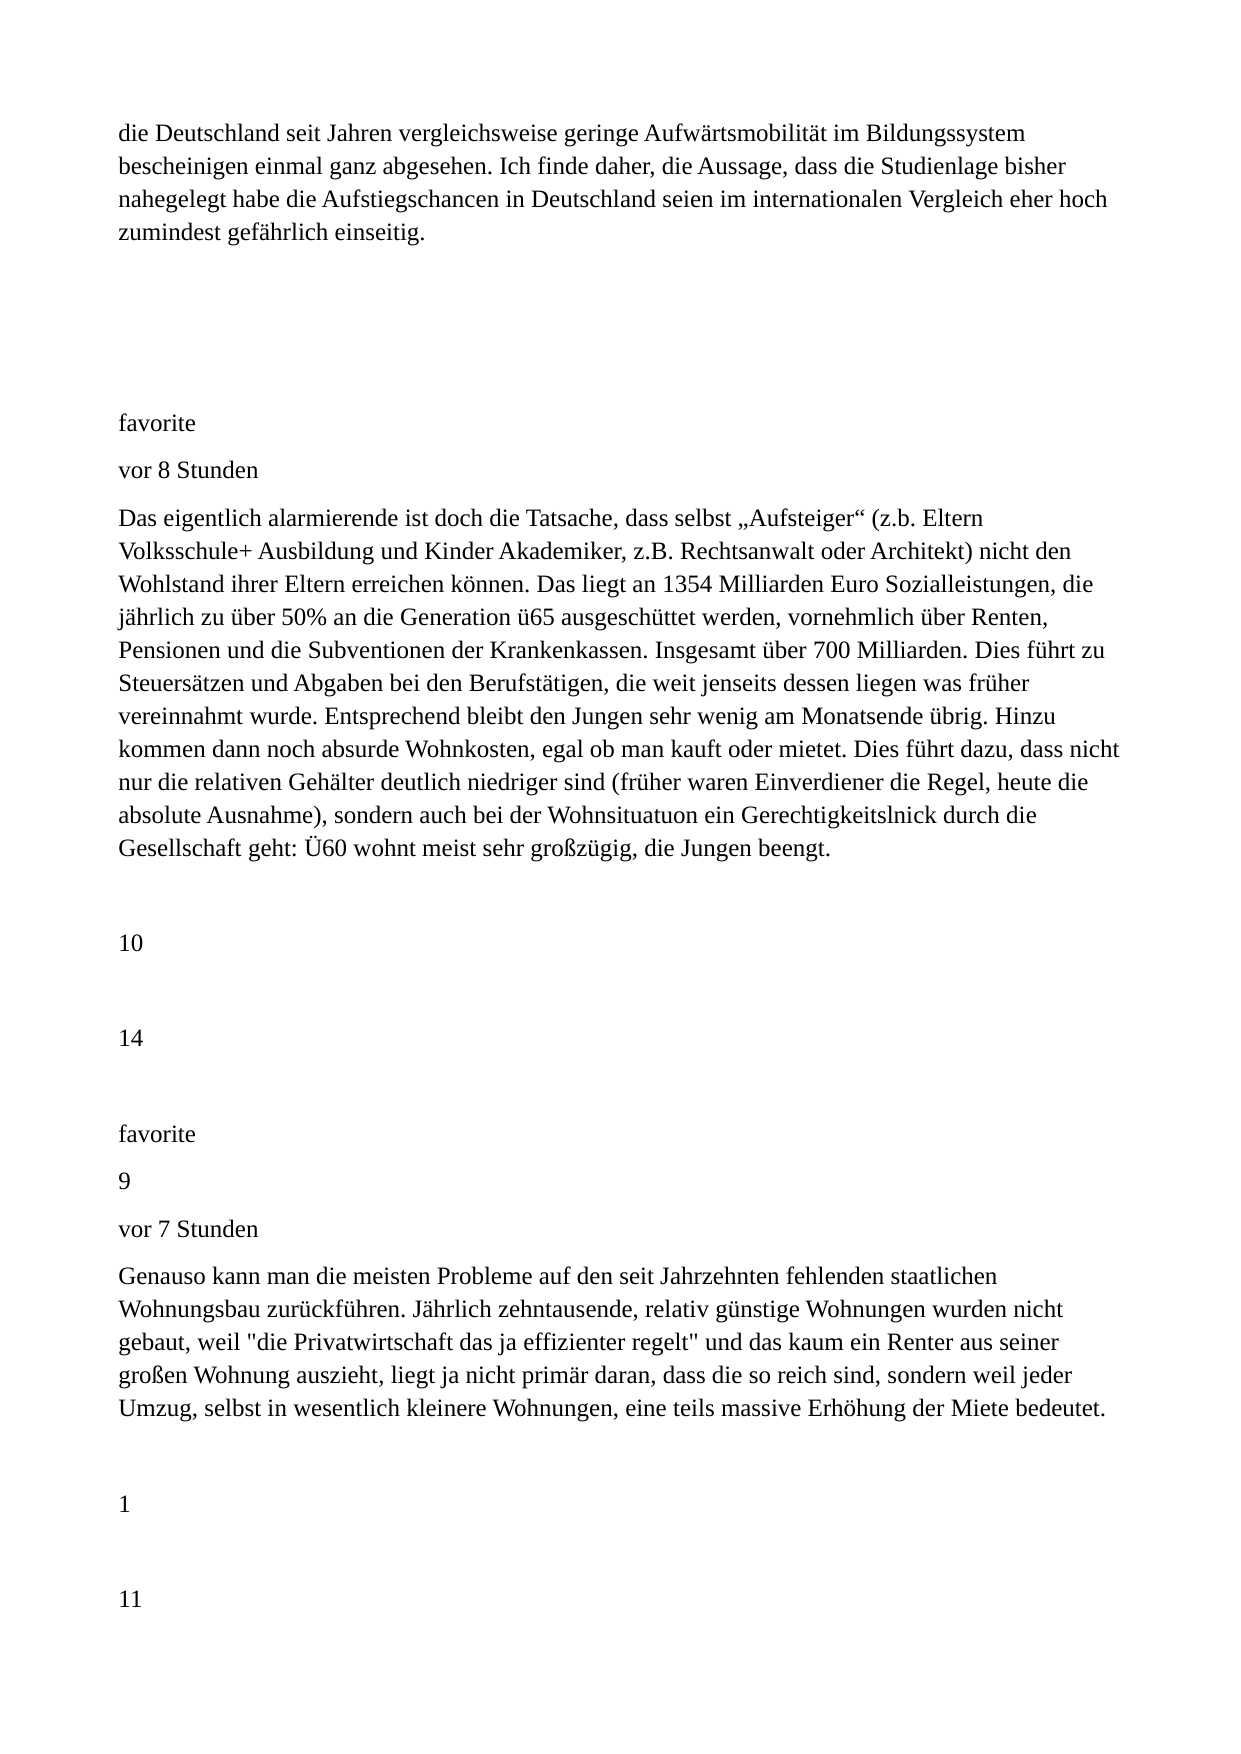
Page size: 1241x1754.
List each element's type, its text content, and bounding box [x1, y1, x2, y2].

text vor 8 Stunden [118, 455, 1122, 484]
text 11 [118, 1584, 1122, 1613]
text die Deutschland seit Jahren vergleichsweise geringe Aufwärtsmobilität im Bildungssystem bescheinigen einmal ganz abgesehen. Ich finde daher, die Aussage, dass die Studienlage bisher nahegelegt habe die Aufstiegschancen in Deutschland seien im internationalen Vergleich eher hoch zumindest gefährlich einseitig. [118, 118, 1122, 246]
text 1 [118, 1489, 1122, 1517]
text Das eigentlich alarmierende ist doch die Tatsache, dass selbst „Aufsteiger“ (z.b. Eltern Volksschule+ Ausbildung und Kinder Akademiker, z.B. Rechtsanwalt oder Architekt) nicht den Wohlstand ihrer Eltern erreichen können. Das liegt an 1354 Milliarden Euro Sozialleistungen, die jährlich zu über 50% an die Generation ü65 ausgeschüttet werden, vornehmlich über Renten, Pensionen und die Subventionen der Krankenkassen. Insgesamt über 700 Milliarden. Dies führt zu Steuersätzen und Abgaben bei den Berufstätigen, die weit jenseits dessen liegen was früher vereinnahmt wurde. Entsprechend bleibt den Jungen sehr wenig am Monatsende übrig. Hinzu kommen dann noch absurde Wohnkosten, egal ob man kauft oder mietet. Dies führt dazu, dass nicht nur die relativen Gehälter deutlich niedriger sind (früher waren Einverdiener die Regel, heute die absolute Ausnahme), sondern auch bei der Wohnsituatuon ein Gerechtigkeitslnick durch die Gesellschaft geht: Ü60 wohnt meist sehr großzügig, die Jungen beengt. [118, 503, 1122, 862]
text Genauso kann man die meisten Probleme auf den seit Jahrzehnten fehlenden staatlichen Wohnungsbau zurückführen. Jährlich zehntausende, relativ günstige Wohnungen wurden nicht gebaut, weil "die Privatwirtschaft das ja effizienter regelt" und das kaum ein Renter aus seiner großen Wohnung auszieht, liegt ja nicht primär daran, dass die so reich sind, sondern weil jeder Umzug, selbst in wesentlich kleinere Wohnungen, eine teils massive Erhöhung der Miete bedeutet. [118, 1261, 1122, 1422]
text favorite [118, 408, 1122, 436]
text 10 [118, 928, 1122, 957]
text vor 7 Stunden [118, 1214, 1122, 1243]
text 9 [118, 1166, 1122, 1195]
text 14 [118, 1023, 1122, 1052]
text favorite [118, 1119, 1122, 1147]
